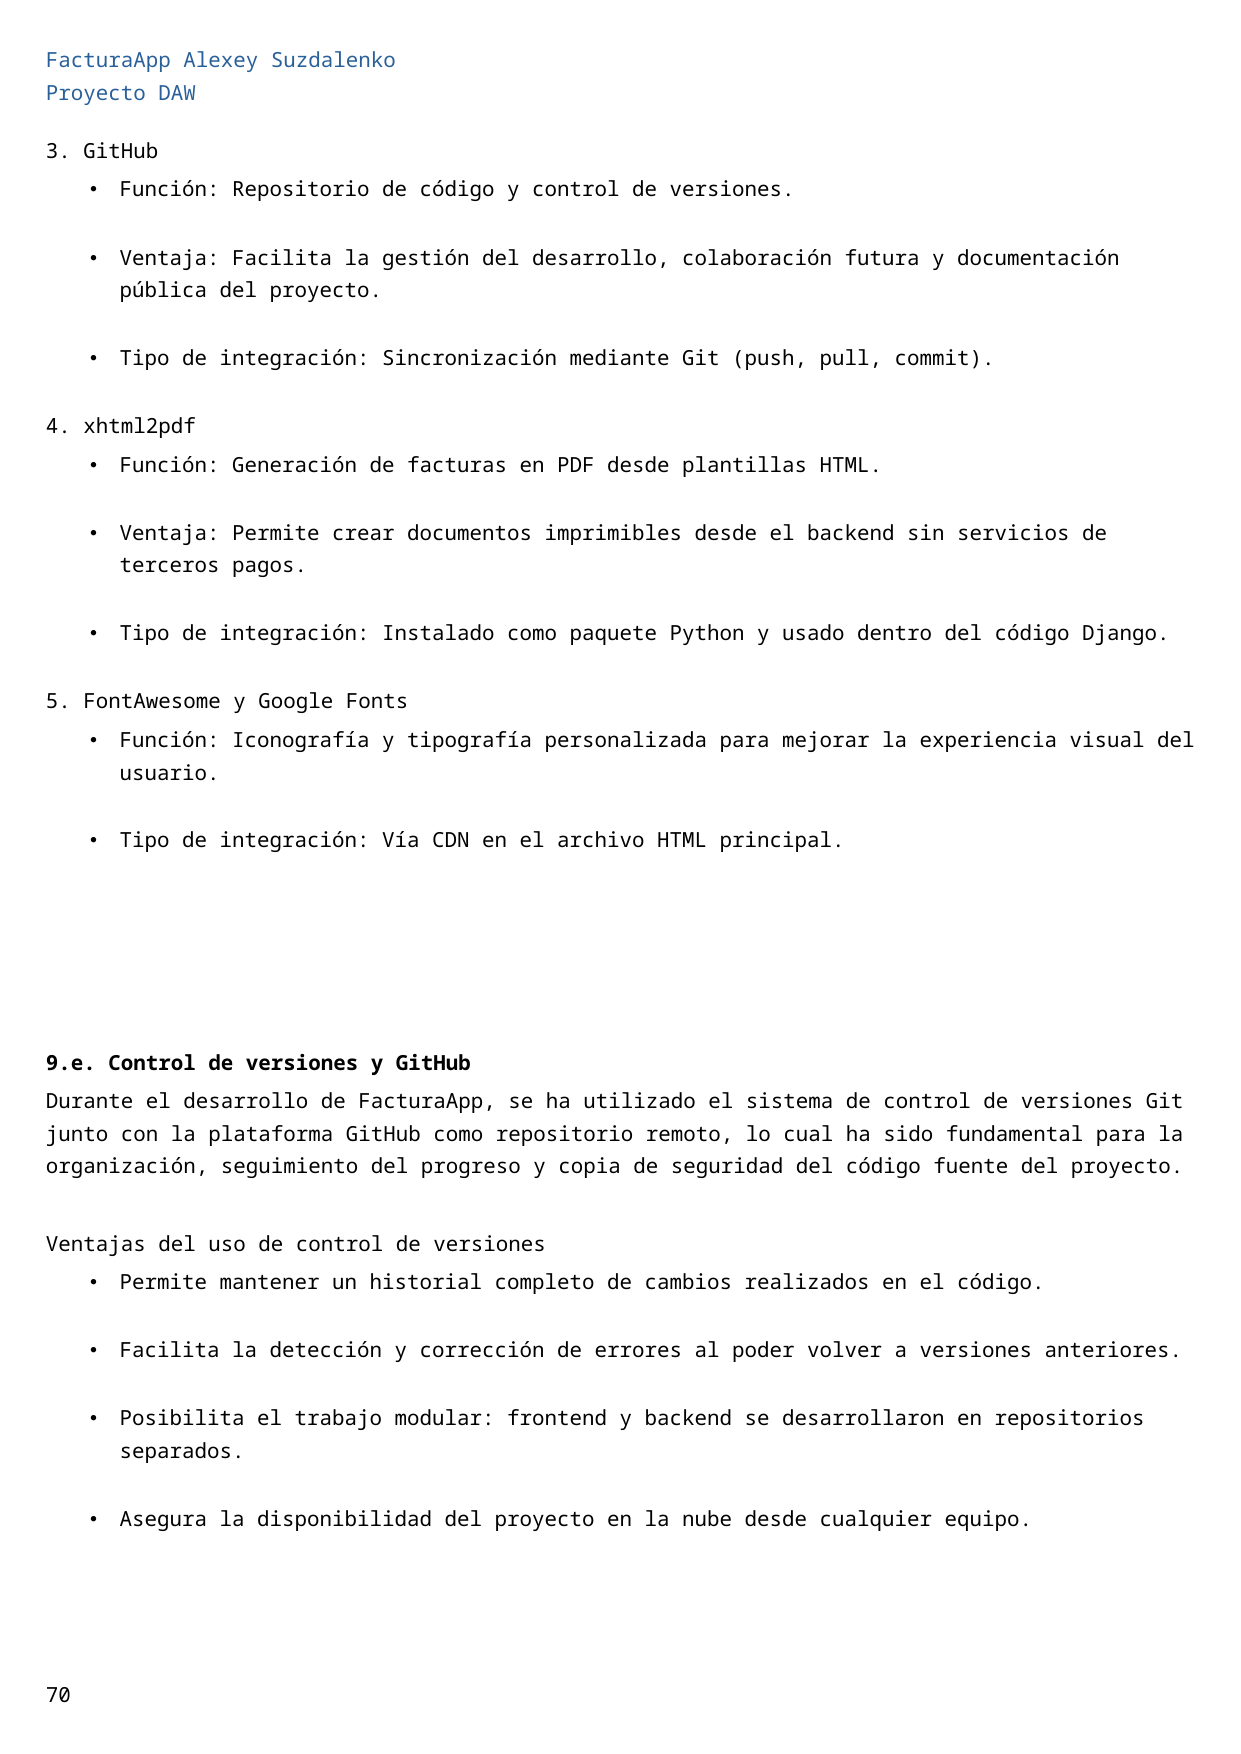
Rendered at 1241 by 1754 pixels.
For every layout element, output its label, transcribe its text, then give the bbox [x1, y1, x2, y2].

list Ventaja: Permite crear documentos imprimibles desde el backend sin servicios de terceros pagos. [90, 518, 1195, 579]
subtitle Ventajas del uso de control de versiones [46, 1229, 1195, 1257]
text Durante el desarrollo de FacturaApp, se ha utilizado el sistema de control de versiones Git junto con la plataforma GitHub como repositorio remoto, lo cual ha sido fundamental para la organización, seguimiento del progreso y copia de seguridad del código fuente del proyecto. [46, 1086, 1195, 1180]
list Función: Repositorio de código y control de versiones. [90, 174, 1195, 203]
subtitle 4. xhtml2pdf [46, 411, 1195, 440]
list Tipo de integración: Vía CDN en el archivo HTML principal. [90, 826, 1195, 854]
list Tipo de integración: Instalado como paquete Python y usado dentro del código Django. [90, 618, 1195, 647]
list Función: Iconografía y tipografía personalizada para mejorar la experiencia visual del usuario. [90, 725, 1195, 786]
list Ventaja: Facilita la gestión del desarrollo, colaboración futura y documentación pública del proyecto. [90, 243, 1195, 304]
list Asegura la disponibilidad del proyecto en la nube desde cualquier equipo. [90, 1504, 1195, 1532]
subtitle 5. FontAwesome y Google Fonts [46, 686, 1195, 715]
list Permite mantener un historial completo de cambios realizados en el código. [90, 1267, 1195, 1296]
list Tipo de integración: Sincronización mediante Git (push, pull, commit). [90, 343, 1195, 372]
list Función: Generación de facturas en PDF desde plantillas HTML. [90, 450, 1195, 478]
list Posibilita el trabajo modular: frontend y backend se desarrollaron en repositorios separados. [90, 1403, 1195, 1464]
text 9.e. Control de versiones y GitHub [46, 1048, 1195, 1076]
subtitle 3. GitHub [46, 136, 1195, 164]
list Facilita la detección y corrección de errores al poder volver a versiones anteriores. [90, 1335, 1195, 1364]
